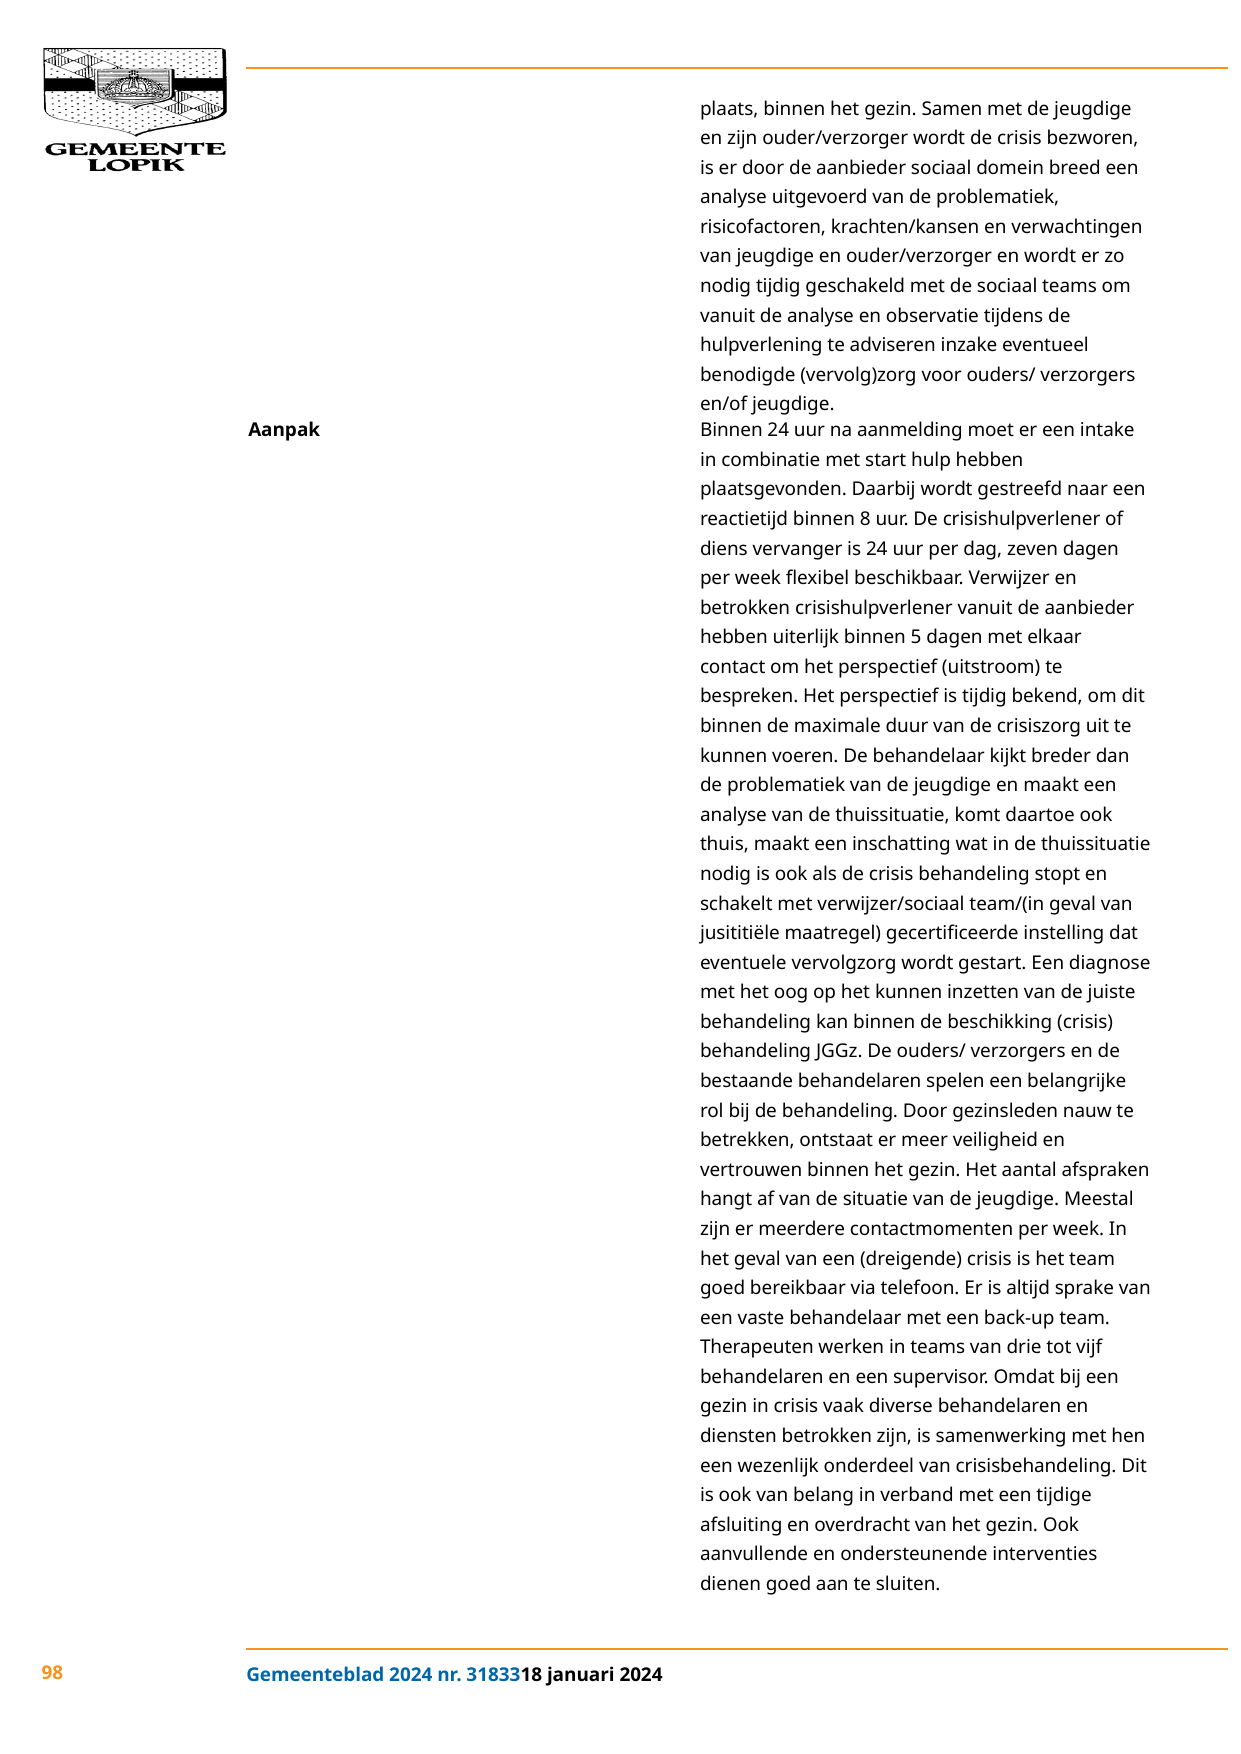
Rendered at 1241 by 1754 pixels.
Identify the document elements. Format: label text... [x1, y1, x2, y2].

table_cell Aanpak [248, 416, 700, 1596]
table_cell plaats, binnen het gezin. Samen met de jeugdige en zijn ouder/verzorger wordt de crisis bezworen, is er door de aanbieder sociaal domein breed een analyse uitgevoerd van de problematiek, risicofactoren, krachten/kansen en verwachtingen van jeugdige en ouder/verzorger en wordt er zo nodig tijdig geschakeld met de sociaal teams om vanuit de analyse en observatie tijdens de hulpverlening te adviseren inzake eventueel benodigde (vervolg)zorg voor ouders/ verzorgers en/of jeugdige. [700, 95, 1152, 416]
picture [41, 47, 231, 172]
table_cell [248, 95, 700, 416]
table_cell Binnen 24 uur na aanmelding moet er een intake in combinatie met start hulp hebben plaatsgevonden. Daarbij wordt gestreefd naar een reactietijd binnen 8 uur. De crisishulpverlener of diens vervanger is 24 uur per dag, zeven dagen per week flexibel beschikbaar. Verwijzer en betrokken crisishulpverlener vanuit de aanbieder hebben uiterlijk binnen 5 dagen met elkaar contact om het perspectief (uitstroom) te bespreken. Het perspectief is tijdig bekend, om dit binnen de maximale duur van de crisiszorg uit te kunnen voeren. De behandelaar kijkt breder dan de problematiek van de jeugdige en maakt een analyse van de thuissituatie, komt daartoe ook thuis, maakt een inschatting wat in de thuissituatie nodig is ook als de crisis behandeling stopt en schakelt met verwijzer/sociaal team/(in geval van jusititiële maatregel) gecertificeerde instelling dat eventuele vervolgzorg wordt gestart. Een diagnose met het oog op het kunnen inzetten van de juiste behandeling kan binnen de beschikking (crisis) behandeling JGGz. De ouders/ verzorgers en de bestaande behandelaren spelen een belangrijke rol bij de behandeling. Door gezinsleden nauw te betrekken, ontstaat er meer veiligheid en vertrouwen binnen het gezin. Het aantal afspraken hangt af van de situatie van de jeugdige. Meestal zijn er meerdere contactmomenten per week. In het geval van een (dreigende) crisis is het team goed bereikbaar via telefoon. Er is altijd sprake van een vaste behandelaar met een back-up team. Therapeuten werken in teams van drie tot vijf behandelaren en een supervisor. Omdat bij een gezin in crisis vaak diverse behandelaren en diensten betrokken zijn, is samenwerking met hen een wezenlijk onderdeel van crisisbehandeling. Dit is ook van belang in verband met een tijdige afsluiting en overdracht van het gezin. Ook aanvullende en ondersteunende interventies dienen goed aan te sluiten. [700, 416, 1152, 1596]
